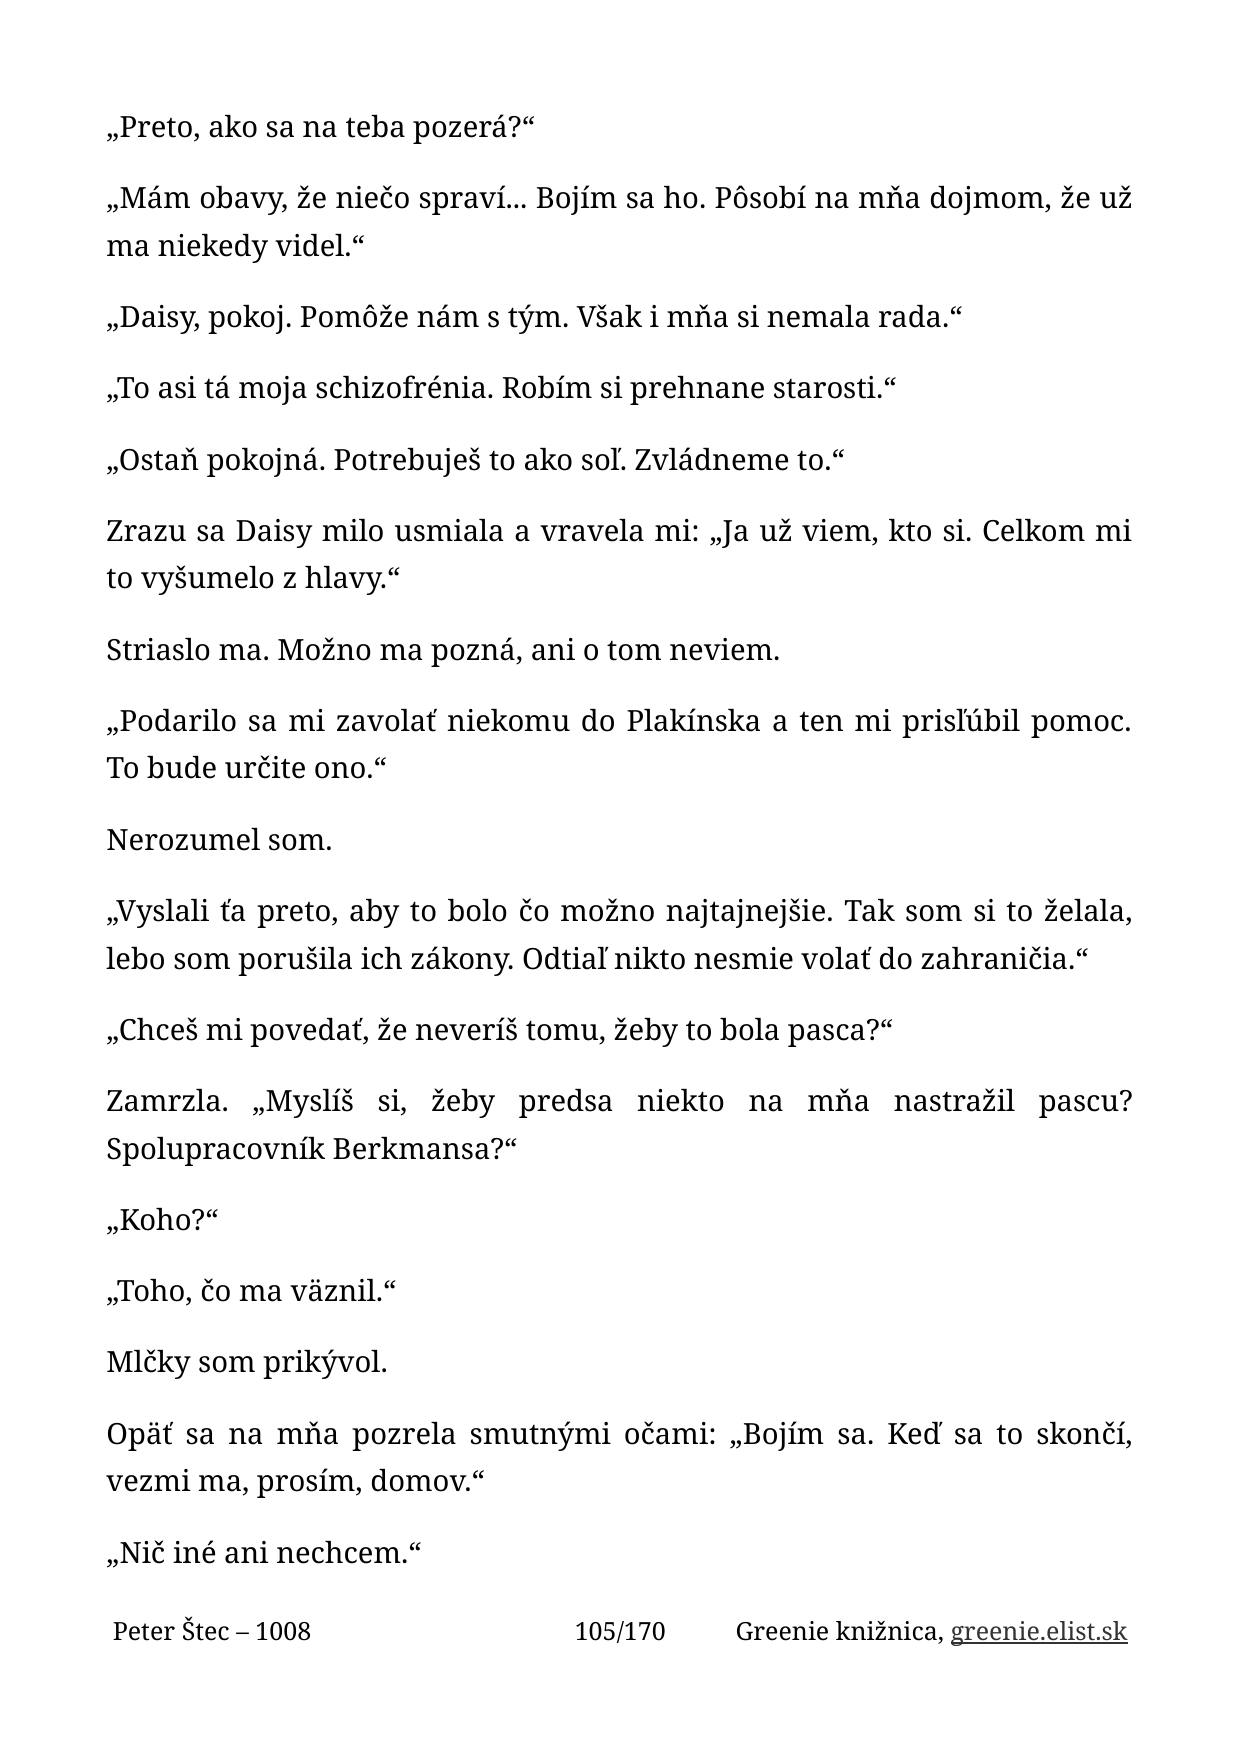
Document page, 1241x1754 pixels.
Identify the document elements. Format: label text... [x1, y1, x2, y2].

text „Nič iné ani nechcem.“ [106, 1532, 1134, 1572]
text „Ostaň pokojná. Potrebuješ to ako soľ. Zvládneme to.“ [106, 439, 1134, 478]
text „Mám obavy, že niečo spraví... Bojím sa ho. Pôsobí na mňa dojmom, že už ma niekedy videl.“ [106, 177, 1134, 265]
text „Preto, ako sa na teba pozerá?“ [106, 106, 1134, 146]
text Zrazu sa Daisy milo usmiala a vravela mi: „Ja už viem, kto si. Celkom mi to vyšumelo z hlavy.“ [106, 510, 1134, 597]
text Opäť sa na mňa pozrela smutnými očami: „Bojím sa. Keď sa to skončí, vezmi ma, prosím, domov.“ [106, 1413, 1134, 1500]
text „Toho, čo ma väznil.“ [106, 1271, 1134, 1310]
text „Podarilo sa mi zavolať niekomu do Plakínska a ten mi prisľúbil pomoc. To bude určite ono.“ [106, 700, 1134, 787]
text Nerozumel som. [106, 819, 1134, 859]
text Striaslo ma. Možno ma pozná, ani o tom neviem. [106, 629, 1134, 669]
text Mlčky som prikývol. [106, 1342, 1134, 1381]
text Zamrzla. „Myslíš si, žeby predsa niekto na mňa nastražil pascu? Spolupracovník Berkmansa?“ [106, 1080, 1134, 1168]
text „To asi tá moja schizofrénia. Robím si prehnane starosti.“ [106, 368, 1134, 407]
text „Vyslali ťa preto, aby to bolo čo možno najtajnejšie. Tak som si to želala, lebo som porušila ich zákony. Odtiaľ nikto nesmie volať do zahraničia.“ [106, 890, 1134, 978]
text „Chceš mi povedať, že neveríš tomu, žeby to bola pasca?“ [106, 1009, 1134, 1049]
text „Daisy, pokoj. Pomôže nám s tým. Však i mňa si nemala rada.“ [106, 296, 1134, 336]
text „Koho?“ [106, 1199, 1134, 1239]
